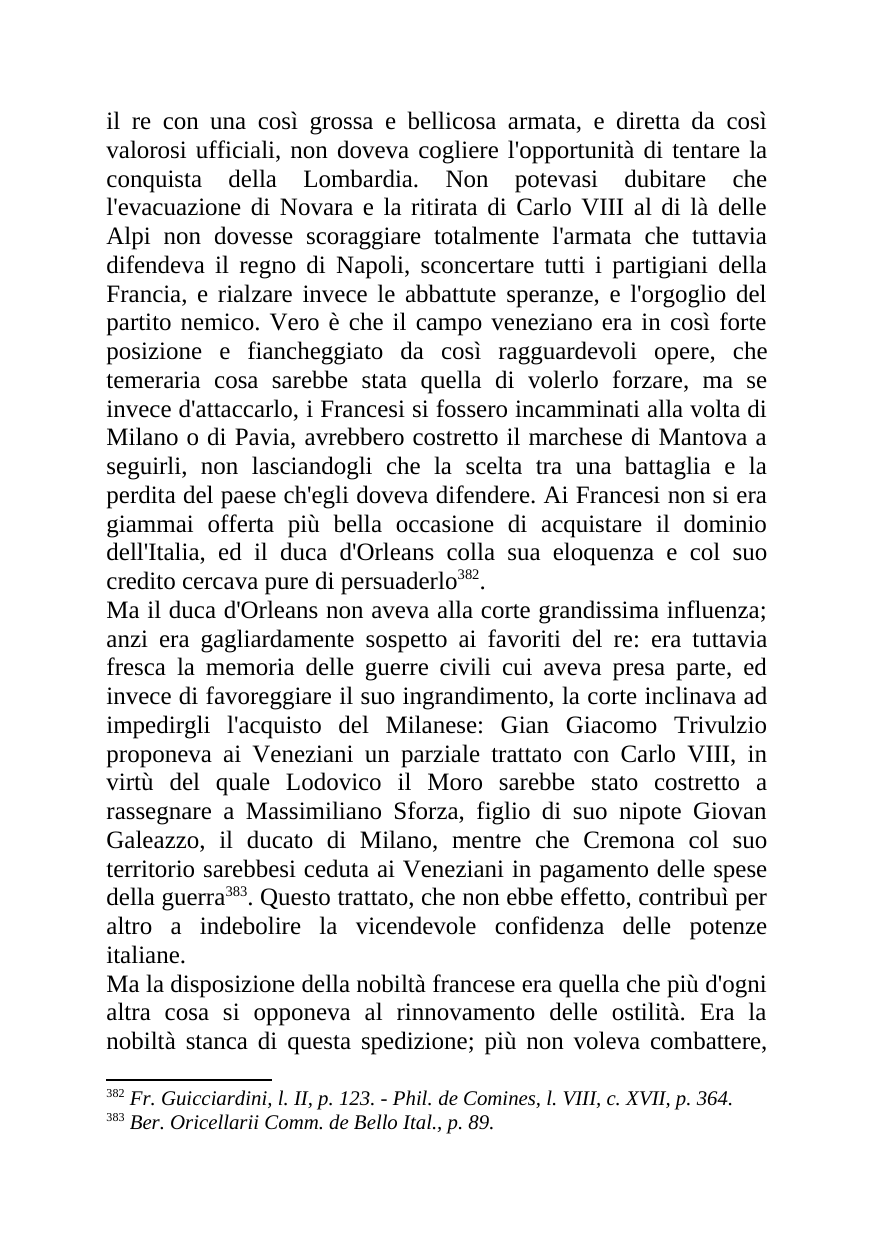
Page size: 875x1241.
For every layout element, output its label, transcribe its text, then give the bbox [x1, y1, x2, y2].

text Ma il duca d'Orleans non aveva alla corte grandissima influenza; anzi era gagliardamente sospetto ai favoriti del re: era tuttavia fresca la memoria delle guerre civili cui aveva presa parte, ed invece di favoreggiare il suo ingrandimento, la corte inclinava ad impedirgli l'acquisto del Milanese: Gian Giacomo Trivulzio proponeva ai Veneziani un parziale trattato con Carlo VIII, in virtù del quale Lodovico il Moro sarebbe stato costretto a rassegnare a Massimiliano Sforza, figlio di suo nipote Giovan Galeazzo, il ducato di Milano, mentre che Cremona col suo territorio sarebbesi ceduta ai Veneziani in pagamento delle spese della guerra. Questo trattato, che non ebbe effetto, contribuì per altro a indebolire la vicendevole confidenza delle potenze italiane. [106, 595, 768, 969]
text Ma la disposizione della nobiltà francese era quella che più d'ogni altra cosa si opponeva al rinnovamento delle ostilità. Era la nobiltà stanca di questa spedizione; più non voleva combattere, [106, 969, 768, 1055]
text Ber. Oricellarii Comm. de Bello Ital., p. 89. [106, 1110, 768, 1134]
text il re con una così grossa e bellicosa armata, e diretta da così valorosi ufficiali, non doveva cogliere l'opportunità di tentare la conquista della Lombardia. Non potevasi dubitare che l'evacuazione di Novara e la ritirata di Carlo VIII al di là delle Alpi non dovesse scoraggiare totalmente l'armata che tuttavia difendeva il regno di Napoli, sconcertare tutti i partigiani della Francia, e rialzare invece le abbattute speranze, e l'orgoglio del partito nemico. Vero è che il campo veneziano era in così forte posizione e fiancheggiato da così ragguardevoli opere, che temeraria cosa sarebbe stata quella di volerlo forzare, ma se invece d'attaccarlo, i Francesi si fossero incamminati alla volta di Milano o di Pavia, avrebbero costretto il marchese di Mantova a seguirli, non lasciandogli che la scelta tra una battaglia e la perdita del paese ch'egli doveva difendere. Ai Francesi non si era giammai offerta più bella occasione di acquistare il dominio dell'Italia, ed il duca d'Orleans colla sua eloquenza e col suo credito cercava pure di persuaderlo. [106, 106, 768, 595]
text Fr. Guicciardini, l. II, p. 123. - Phil. de Comines, l. VIII, c. XVII, p. 364. [106, 1086, 768, 1110]
